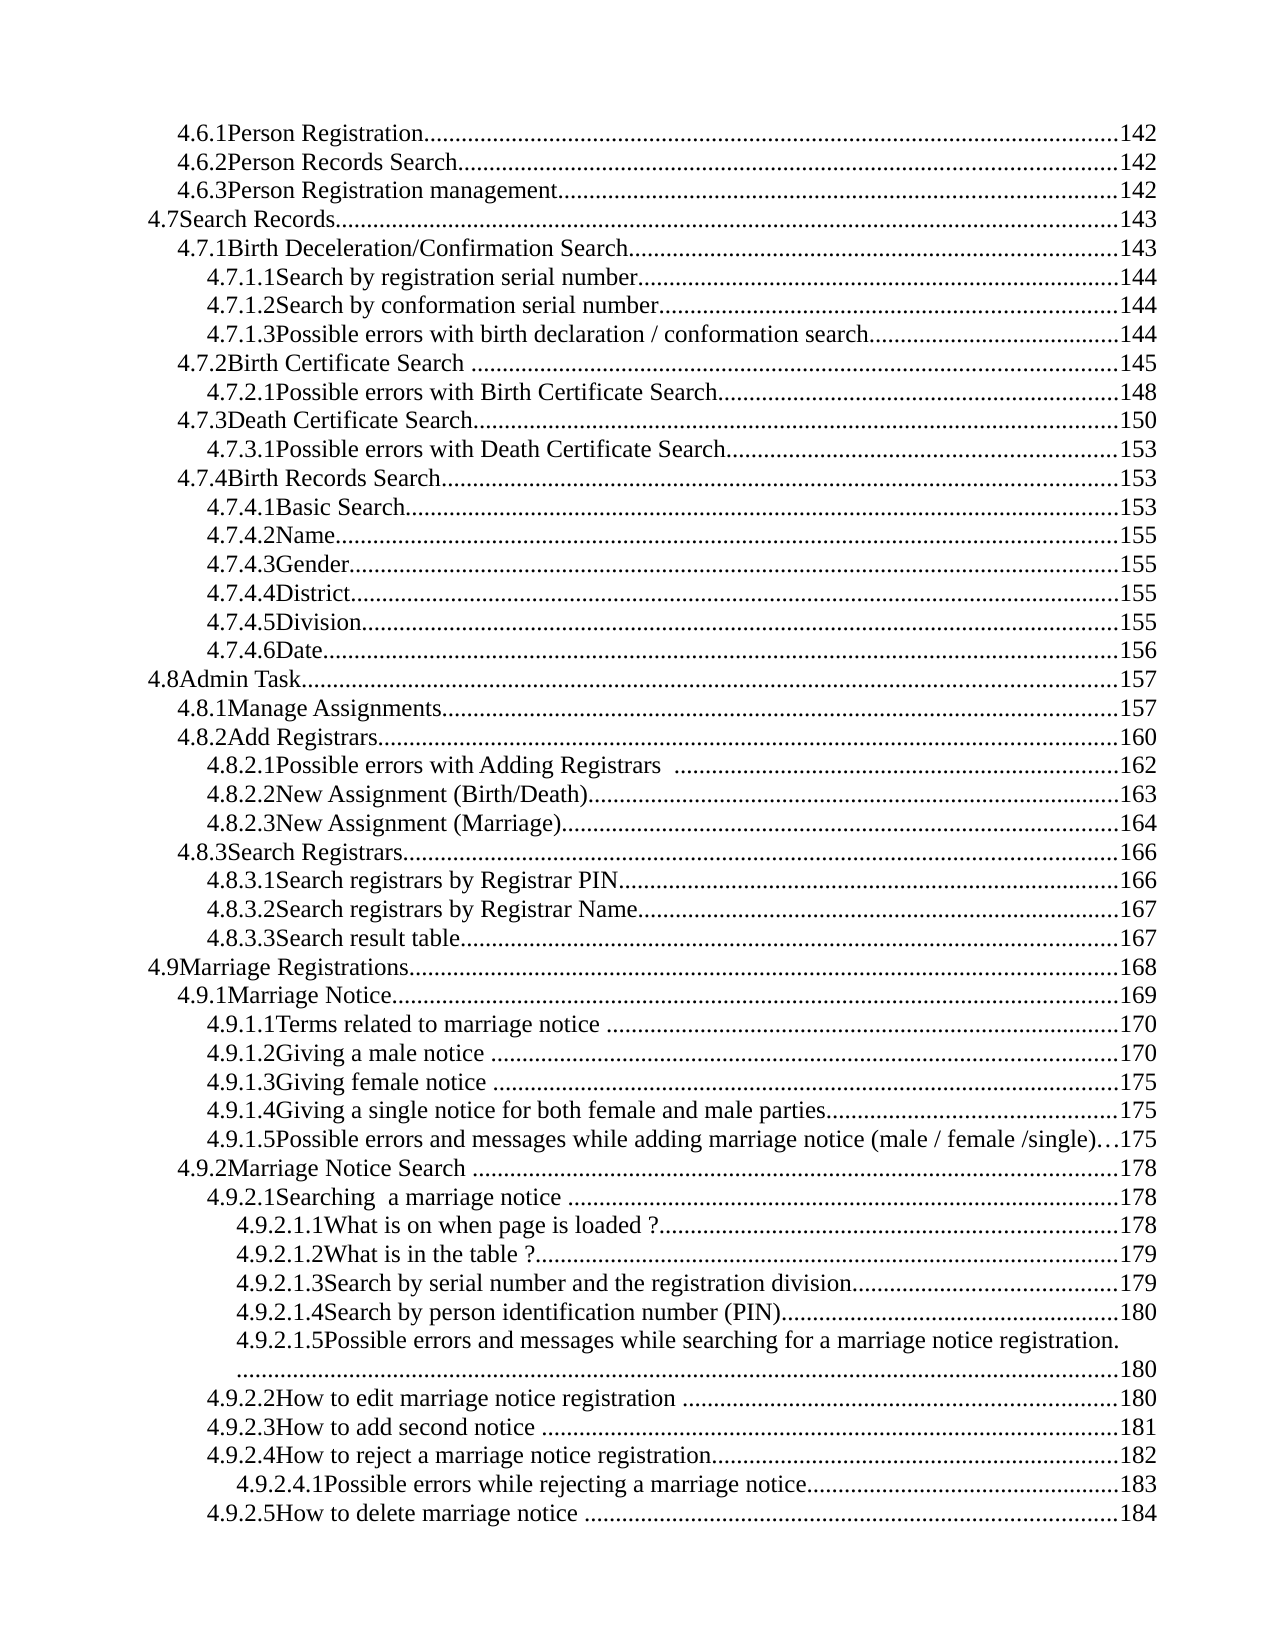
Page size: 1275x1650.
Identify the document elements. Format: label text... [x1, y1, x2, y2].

text 4.7.4.4District 155 [207, 578, 1157, 607]
text 4.9.2.1.3Search by serial number and the registration division. 179 [236, 1268, 1157, 1297]
text 4.8.3.3Search result table 167 [207, 923, 1157, 952]
text 4.9.2.5How to delete marriage notice 184 [207, 1498, 1157, 1527]
text 4.7.1Birth Deceleration/Confirmation Search 143 [177, 233, 1157, 262]
text 4.7.2.1Possible errors with Birth Certificate Search 148 [207, 377, 1157, 406]
text 4.7.2Birth Certificate Search 145 [177, 348, 1157, 377]
text 4.7.1.3Possible errors with birth declaration / conformation search 144 [207, 319, 1157, 348]
text 4.7.3Death Certificate Search 150 [177, 406, 1157, 434]
text 4.8.3.2Search registrars by Registrar Name 167 [207, 894, 1157, 923]
text 4.8.2.3New Assignment (Marriage) 164 [207, 808, 1157, 837]
text 4.9.2Marriage Notice Search 178 [177, 1153, 1157, 1182]
text 4.8Admin Task 157 [148, 664, 1157, 693]
text 4.9.1.1Terms related to marriage notice 170 [207, 1009, 1157, 1038]
text 4.8.1Manage Assignments 157 [177, 693, 1157, 722]
text 4.9.2.1Searching a marriage notice 178 [207, 1182, 1157, 1211]
text 4.6.1Person Registration 142 [177, 118, 1157, 147]
text 4.8.2Add Registrars 160 [177, 722, 1157, 751]
text 4.6.3Person Registration management 142 [177, 176, 1157, 204]
text 4.7.4.6Date 156 [207, 636, 1157, 664]
text 4.9.1.5Possible errors and messages while adding marriage notice (male / female /single) 175 [207, 1124, 1157, 1153]
text 4.7.4.3Gender 155 [207, 549, 1157, 578]
text 4.7.4.5Division 155 [207, 607, 1157, 636]
text 4.9.2.1.1What is on when page is loaded ? 178 [236, 1211, 1157, 1239]
text 4.9.1.3Giving female notice 175 [207, 1067, 1157, 1096]
text 4.7.4.2Name 155 [207, 521, 1157, 549]
text 4.9.2.1.2What is in the table ? 179 [236, 1239, 1157, 1268]
text 4.6.2Person Records Search 142 [177, 147, 1157, 176]
text 4.7.1.1Search by registration serial number 144 [207, 262, 1157, 291]
text 4.8.3Search Registrars 166 [177, 837, 1157, 866]
text 4.9.1.2Giving a male notice 170 [207, 1038, 1157, 1067]
text 4.9Marriage Registrations 168 [148, 952, 1157, 981]
text 4.9.2.4.1Possible errors while rejecting a marriage notice. 183 [236, 1469, 1157, 1498]
text 4.8.3.1Search registrars by Registrar PIN 166 [207, 866, 1157, 894]
text 4.8.2.1Possible errors with Adding Registrars 162 [207, 751, 1157, 779]
text 4.7Search Records 143 [148, 204, 1157, 233]
text 4.7.4Birth Records Search 153 [177, 463, 1157, 492]
text 4.9.1Marriage Notice 169 [177, 981, 1157, 1009]
text 4.9.1.4Giving a single notice for both female and male parties. 175 [207, 1096, 1157, 1124]
text 4.9.2.4How to reject a marriage notice registration. 182 [207, 1441, 1157, 1469]
text 4.7.4.1Basic Search 153 [207, 492, 1157, 521]
text 4.9.2.2How to edit marriage notice registration 180 [207, 1383, 1157, 1412]
text 4.7.3.1Possible errors with Death Certificate Search 153 [207, 434, 1157, 463]
text 4.8.2.2New Assignment (Birth/Death) 163 [207, 779, 1157, 808]
text 4.7.1.2Search by conformation serial number 144 [207, 291, 1157, 319]
text 4.9.2.1.5Possible errors and messages while searching for a marriage notice registration. 180 [236, 1326, 1157, 1383]
text 4.9.2.3How to add second notice 181 [207, 1412, 1157, 1441]
text 4.9.2.1.4Search by person identification number (PIN). 180 [236, 1297, 1157, 1326]
